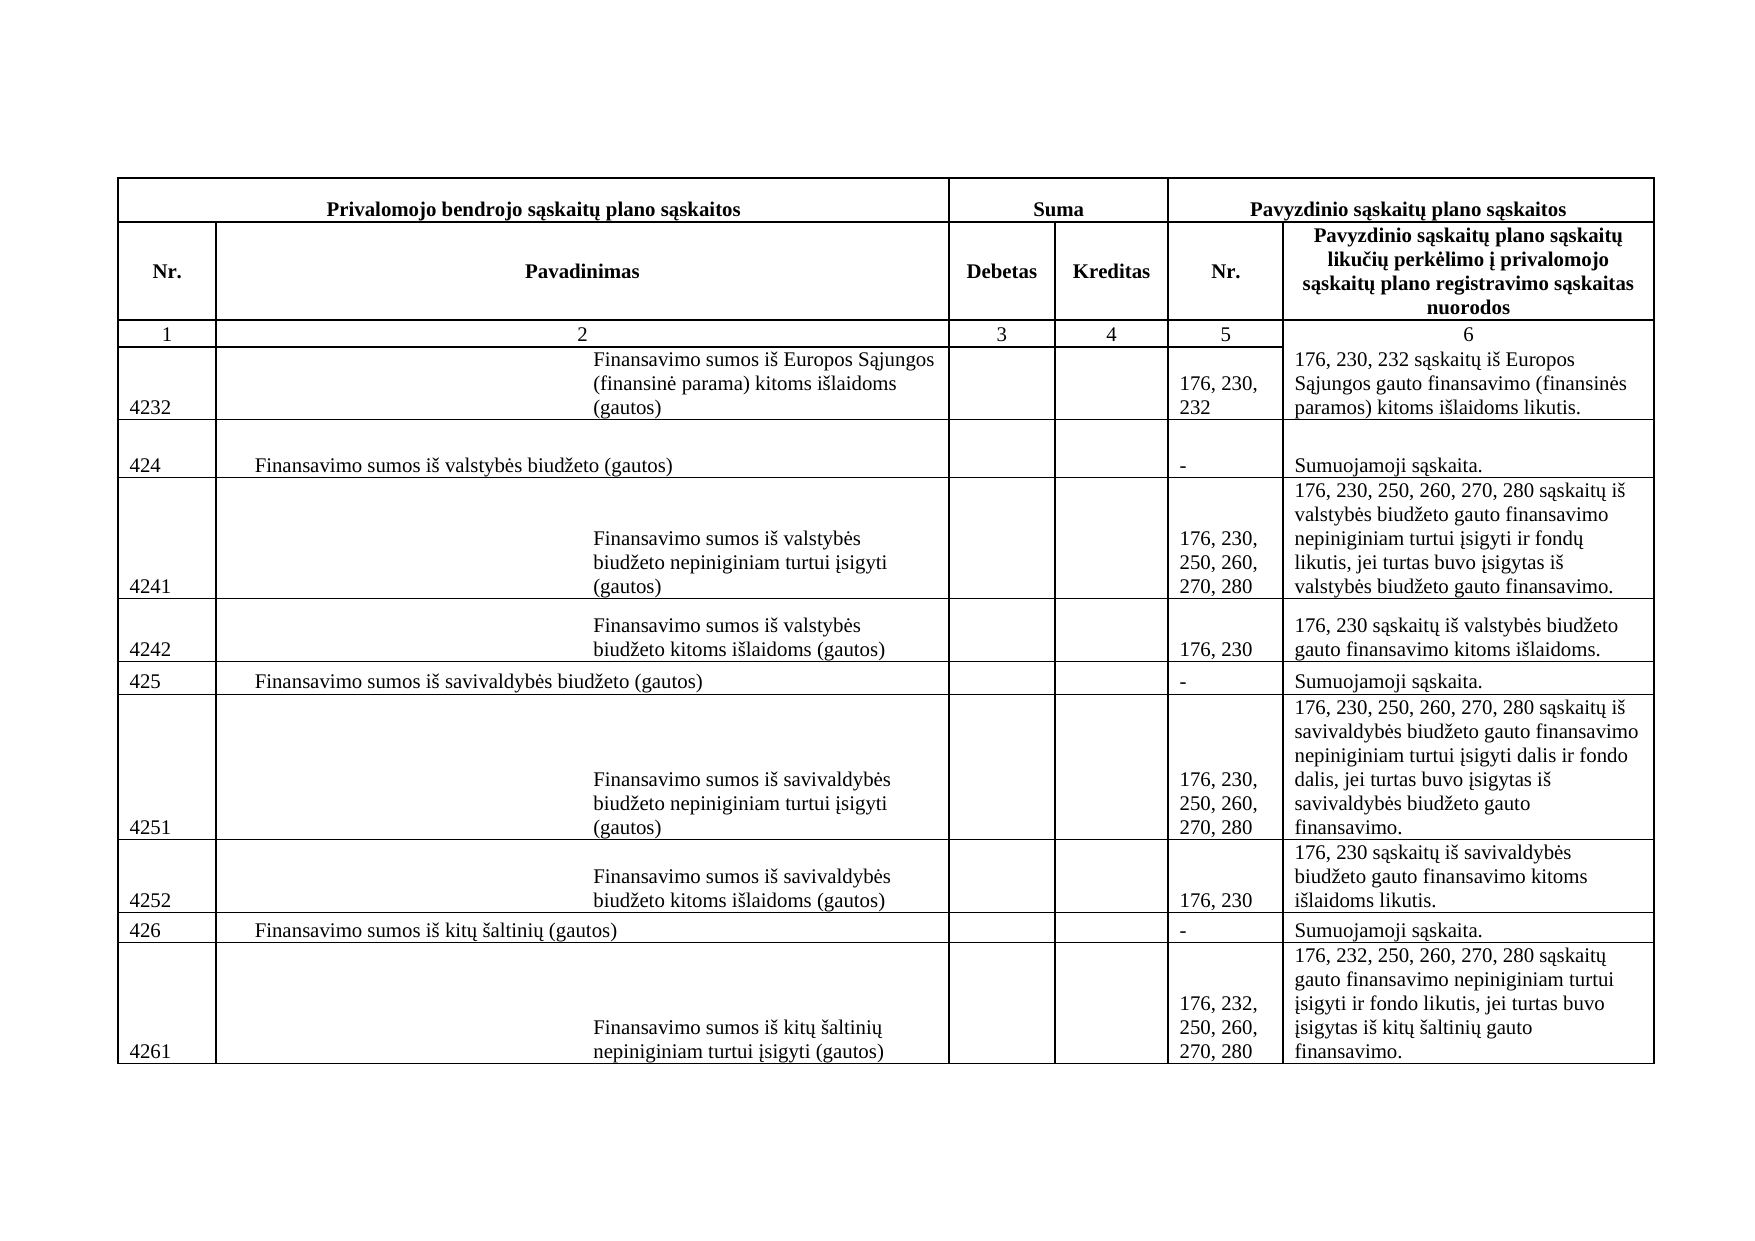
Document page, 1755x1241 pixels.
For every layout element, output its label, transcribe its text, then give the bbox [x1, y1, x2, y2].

table_cell 176, 230 sąskaitų iš valstybės biudžeto gauto finansavimo kitoms išlaidoms. [1284, 599, 1653, 661]
table_cell Finansavimo sumos iš valstybės biudžeto kitoms išlaidoms (gautos) [582, 599, 948, 661]
table_cell Kreditas [1056, 223, 1167, 319]
table_cell Pavadinimas [217, 223, 948, 319]
table_cell Nr. [119, 223, 215, 319]
table_cell - [1169, 662, 1282, 693]
table_cell 426 [119, 913, 215, 942]
table_cell 176, 230 [1169, 599, 1282, 661]
table_cell 4242 [119, 599, 215, 661]
table_cell 425 [119, 662, 215, 693]
table_cell 176, 230, 250, 260, 270, 280 [1169, 695, 1282, 839]
table_cell [950, 695, 1054, 839]
table_cell 176, 230, 232 sąskaitų iš Europos Sąjungos gauto finansavimo (finansinės paramos) kitoms išlaidoms likutis. [1284, 346, 1653, 419]
table_cell [1056, 599, 1167, 661]
table_cell [1056, 840, 1167, 912]
table_cell [217, 599, 582, 661]
table_cell [217, 420, 243, 477]
table_cell - [1169, 913, 1282, 942]
table_cell 176, 230, 250, 260, 270, 280 sąskaitų iš savivaldybės biudžeto gauto finansavimo nepiniginiam turtui įsigyti dalis ir fondo dalis, jei turtas buvo įsigytas iš savivaldybės biudžeto gauto finansavimo. [1284, 695, 1653, 839]
table_cell 176, 230, 250, 260, 270, 280 [1169, 478, 1282, 598]
table_cell 176, 230, 232 [1169, 348, 1282, 419]
table_cell [950, 840, 1054, 912]
table_header Suma [950, 179, 1167, 221]
table_cell Debetas [950, 223, 1054, 319]
table_cell 4241 [119, 478, 215, 598]
table_cell Nr. [1169, 223, 1282, 319]
table_cell 176, 230 [1169, 840, 1282, 912]
table_cell 6 [1284, 321, 1653, 346]
table_cell Pavyzdinio sąskaitų plano sąskaitų likučių perkėlimo į privalomojo sąskaitų plano registravimo sąskaitas nuorodos [1284, 223, 1653, 319]
table_cell [950, 943, 1054, 1063]
table_cell [217, 695, 582, 839]
table_cell Finansavimo sumos iš savivaldybės biudžeto (gautos) [243, 662, 948, 693]
table_cell 3 [950, 321, 1054, 346]
table_cell [217, 943, 582, 1063]
table_cell Sumuojamoji sąskaita. [1284, 420, 1653, 477]
table_cell [1056, 348, 1167, 419]
table_cell [217, 348, 582, 419]
table_cell Sumuojamoji sąskaita. [1284, 662, 1653, 693]
table_cell Finansavimo sumos iš savivaldybės biudžeto nepiniginiam turtui įsigyti (gautos) [582, 695, 948, 839]
table_cell [950, 420, 1054, 477]
table_cell [217, 840, 582, 912]
table_cell Sumuojamoji sąskaita. [1284, 913, 1653, 942]
table_cell 424 [119, 420, 215, 477]
table_cell 4261 [119, 943, 215, 1063]
table_cell 4 [1056, 321, 1167, 346]
table_cell Finansavimo sumos iš kitų šaltinių nepiniginiam turtui įsigyti (gautos) [582, 943, 948, 1063]
table_cell [950, 913, 1054, 942]
table_cell [1056, 943, 1167, 1063]
table_cell [217, 913, 243, 942]
table_cell 1 [119, 321, 215, 346]
table_cell 176, 230 sąskaitų iš savivaldybės biudžeto gauto finansavimo kitoms išlaidoms likutis. [1284, 840, 1653, 912]
table_cell Finansavimo sumos iš Europos Sąjungos (finansinė parama) kitoms išlaidoms (gautos) [582, 348, 948, 419]
table_cell [1056, 662, 1167, 693]
table_header Pavyzdinio sąskaitų plano sąskaitos [1169, 179, 1653, 221]
table_cell [217, 662, 243, 693]
table_cell [1056, 913, 1167, 942]
table_cell 176, 232, 250, 260, 270, 280 [1169, 943, 1282, 1063]
table_cell 4252 [119, 840, 215, 912]
table_header Privalomojo bendrojo sąskaitų plano sąskaitos [119, 179, 948, 221]
table_cell 176, 230, 250, 260, 270, 280 sąskaitų iš valstybės biudžeto gauto finansavimo nepiniginiam turtui įsigyti ir fondų likutis, jei turtas buvo įsigytas iš valstybės biudžeto gauto finansavimo. [1284, 478, 1653, 598]
table_cell [950, 662, 1054, 693]
table_cell 2 [217, 321, 948, 346]
table_cell 5 [1169, 321, 1282, 346]
table_cell [1056, 695, 1167, 839]
table_cell [1056, 478, 1167, 598]
table_cell Finansavimo sumos iš valstybės biudžeto (gautos) [243, 420, 948, 477]
table_cell Finansavimo sumos iš savivaldybės biudžeto kitoms išlaidoms (gautos) [582, 840, 948, 912]
table_cell Finansavimo sumos iš valstybės biudžeto nepiniginiam turtui įsigyti (gautos) [582, 478, 948, 598]
table_cell Finansavimo sumos iš kitų šaltinių (gautos) [243, 913, 948, 942]
table_cell 4232 [119, 348, 215, 419]
table_cell - [1169, 420, 1282, 477]
table_cell [950, 599, 1054, 661]
table_cell [950, 348, 1054, 419]
table_cell 176, 232, 250, 260, 270, 280 sąskaitų gauto finansavimo nepiniginiam turtui įsigyti ir fondo likutis, jei turtas buvo įsigytas iš kitų šaltinių gauto finansavimo. [1284, 943, 1653, 1063]
table_cell 4251 [119, 695, 215, 839]
table_cell [950, 478, 1054, 598]
table_cell [1056, 420, 1167, 477]
table_cell [217, 478, 582, 598]
